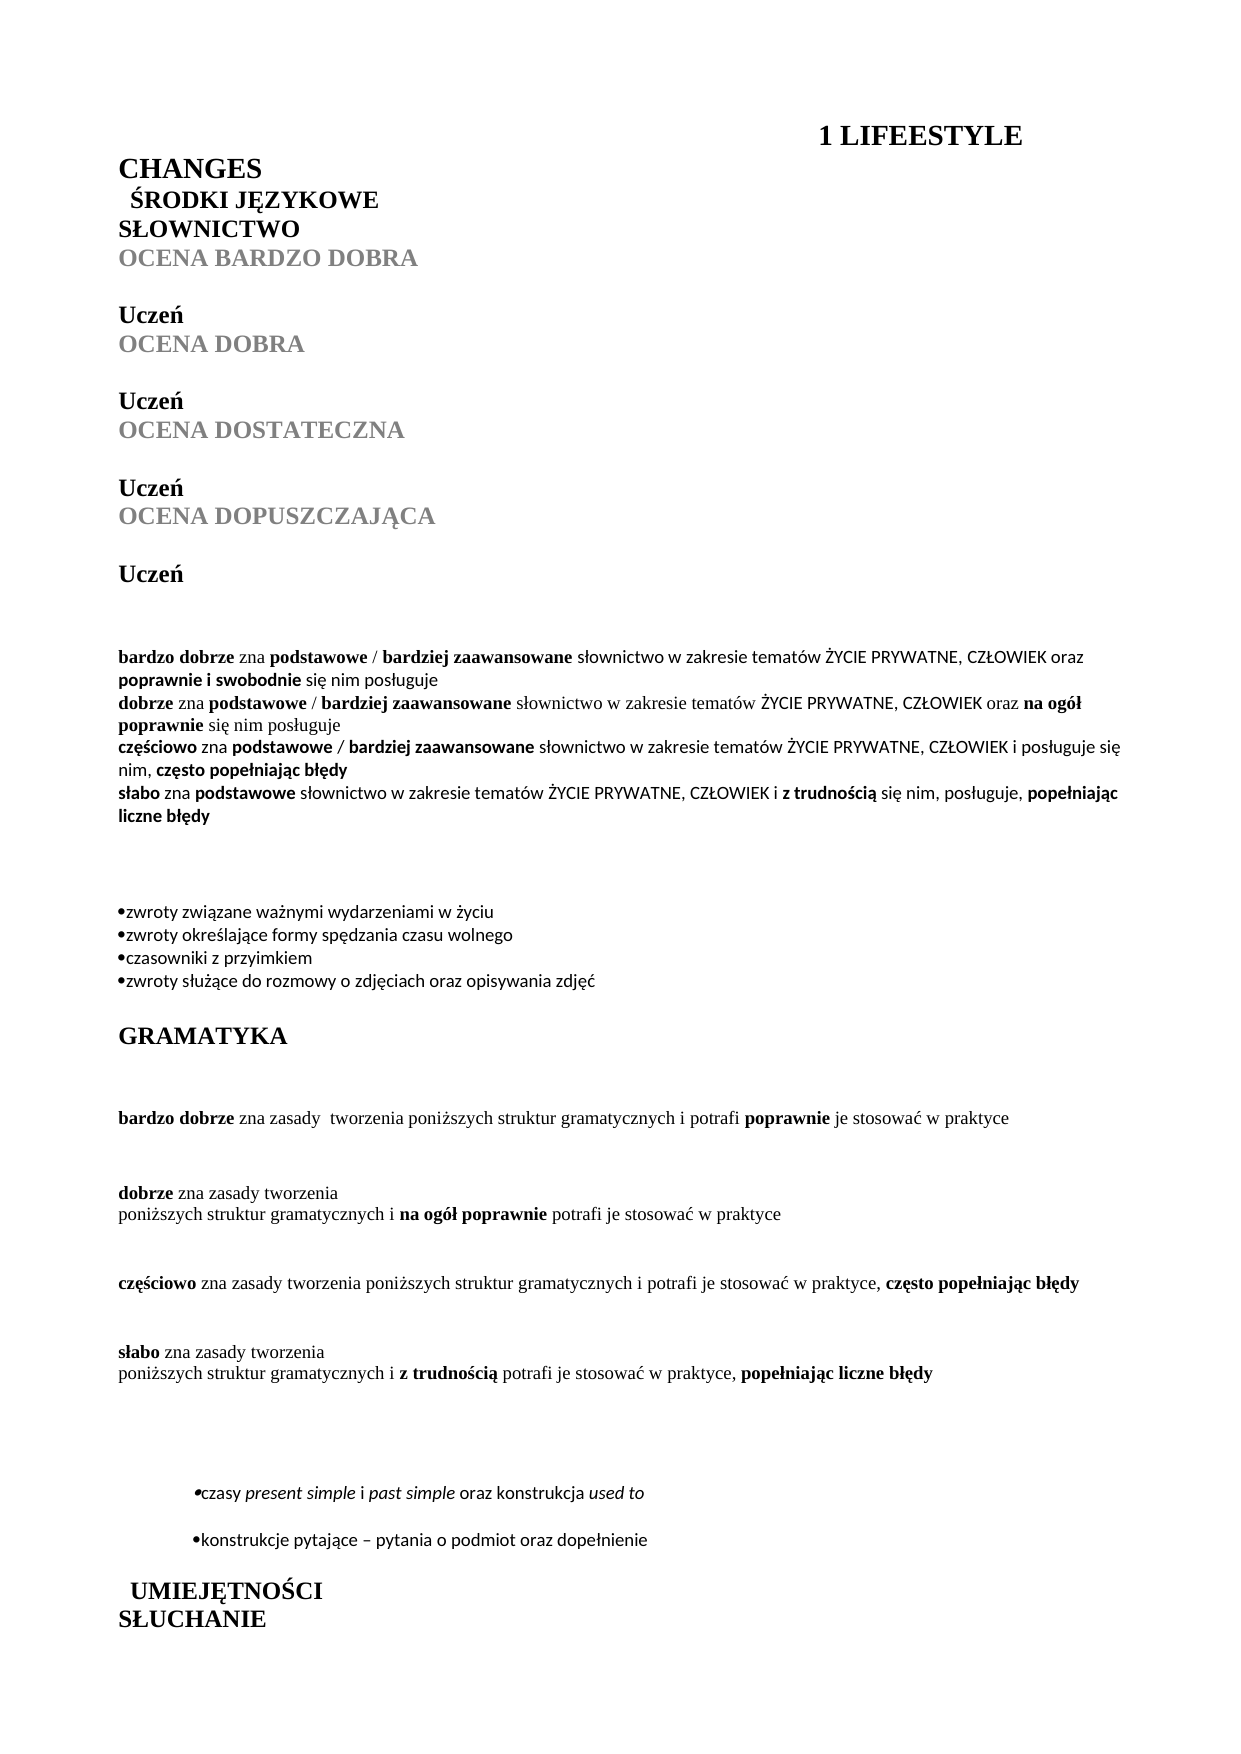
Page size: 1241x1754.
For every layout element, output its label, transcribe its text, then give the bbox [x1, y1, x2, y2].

text SŁOWNICTWO [118, 214, 1122, 243]
text bardzo dobrze zna zasady tworzenia poniższych struktur gramatycznych i potrafi poprawnie je stosować w praktyce [118, 1107, 1122, 1129]
list czasy present simple i past simple oraz konstrukcja used to [193, 1481, 1122, 1504]
list zwroty związane ważnymi wydarzeniami w życiu [118, 900, 1122, 923]
list zwroty służące do rozmowy o zdjęciach oraz opisywania zdjęć [118, 969, 1122, 992]
text poniższych struktur gramatycznych i z trudnością potrafi je stosować w praktyce, popełniając liczne błędy [118, 1362, 1122, 1384]
text OCENA DOPUSZCZAJĄCA [118, 501, 1122, 530]
list czasowniki z przyimkiem [118, 946, 1122, 969]
text dobrze zna podstawowe / bardziej zaawansowane słownictwo w zakresie tematów ŻYCIE PRYWATNE, CZŁOWIEK oraz na ogół poprawnie się nim posługuje [118, 691, 1122, 736]
text SŁUCHANIE [118, 1604, 1122, 1633]
list zwroty określające formy spędzania czasu wolnego [118, 923, 1122, 946]
text Uczeń [118, 386, 1122, 415]
text Uczeń [118, 559, 1122, 588]
text OCENA BARDZO DOBRA [118, 243, 1122, 271]
text OCENA DOBRA [118, 329, 1122, 358]
text częściowo zna zasady tworzenia poniższych struktur gramatycznych i potrafi je stosować w praktyce, często popełniając błędy [118, 1272, 1122, 1293]
text GRAMATYKA [118, 1021, 1122, 1049]
text poniższych struktur gramatycznych i na ogół poprawnie potrafi je stosować w praktyce [118, 1203, 1122, 1225]
text częściowo zna podstawowe / bardziej zaawansowane słownictwo w zakresie tematów ŻYCIE PRYWATNE, CZŁOWIEK i posługuje się nim, często popełniając błędy [118, 736, 1122, 781]
text UMIEJĘTNOŚCI [130, 1576, 1110, 1604]
text Uczeń [118, 473, 1122, 501]
text słabo zna podstawowe słownictwo w zakresie tematów ŻYCIE PRYWATNE, CZŁOWIEK i z trudnością się nim, posługuje, popełniając liczne błędy [118, 781, 1122, 827]
list konstrukcje pytające – pytania o podmiot oraz dopełnienie [193, 1528, 1122, 1551]
text ŚRODKI JĘZYKOWE [130, 185, 1110, 214]
text słabo zna zasady tworzenia [118, 1341, 1122, 1362]
text dobrze zna zasady tworzenia [118, 1182, 1122, 1203]
text bardzo dobrze zna podstawowe / bardziej zaawansowane słownictwo w zakresie tematów ŻYCIE PRYWATNE, CZŁOWIEK oraz poprawnie i swobodnie się nim posługuje [118, 645, 1122, 691]
text OCENA DOSTATECZNA [118, 415, 1122, 444]
text 1 LIFEESTYLE CHANGES [118, 118, 1122, 185]
text Uczeń [118, 300, 1122, 329]
